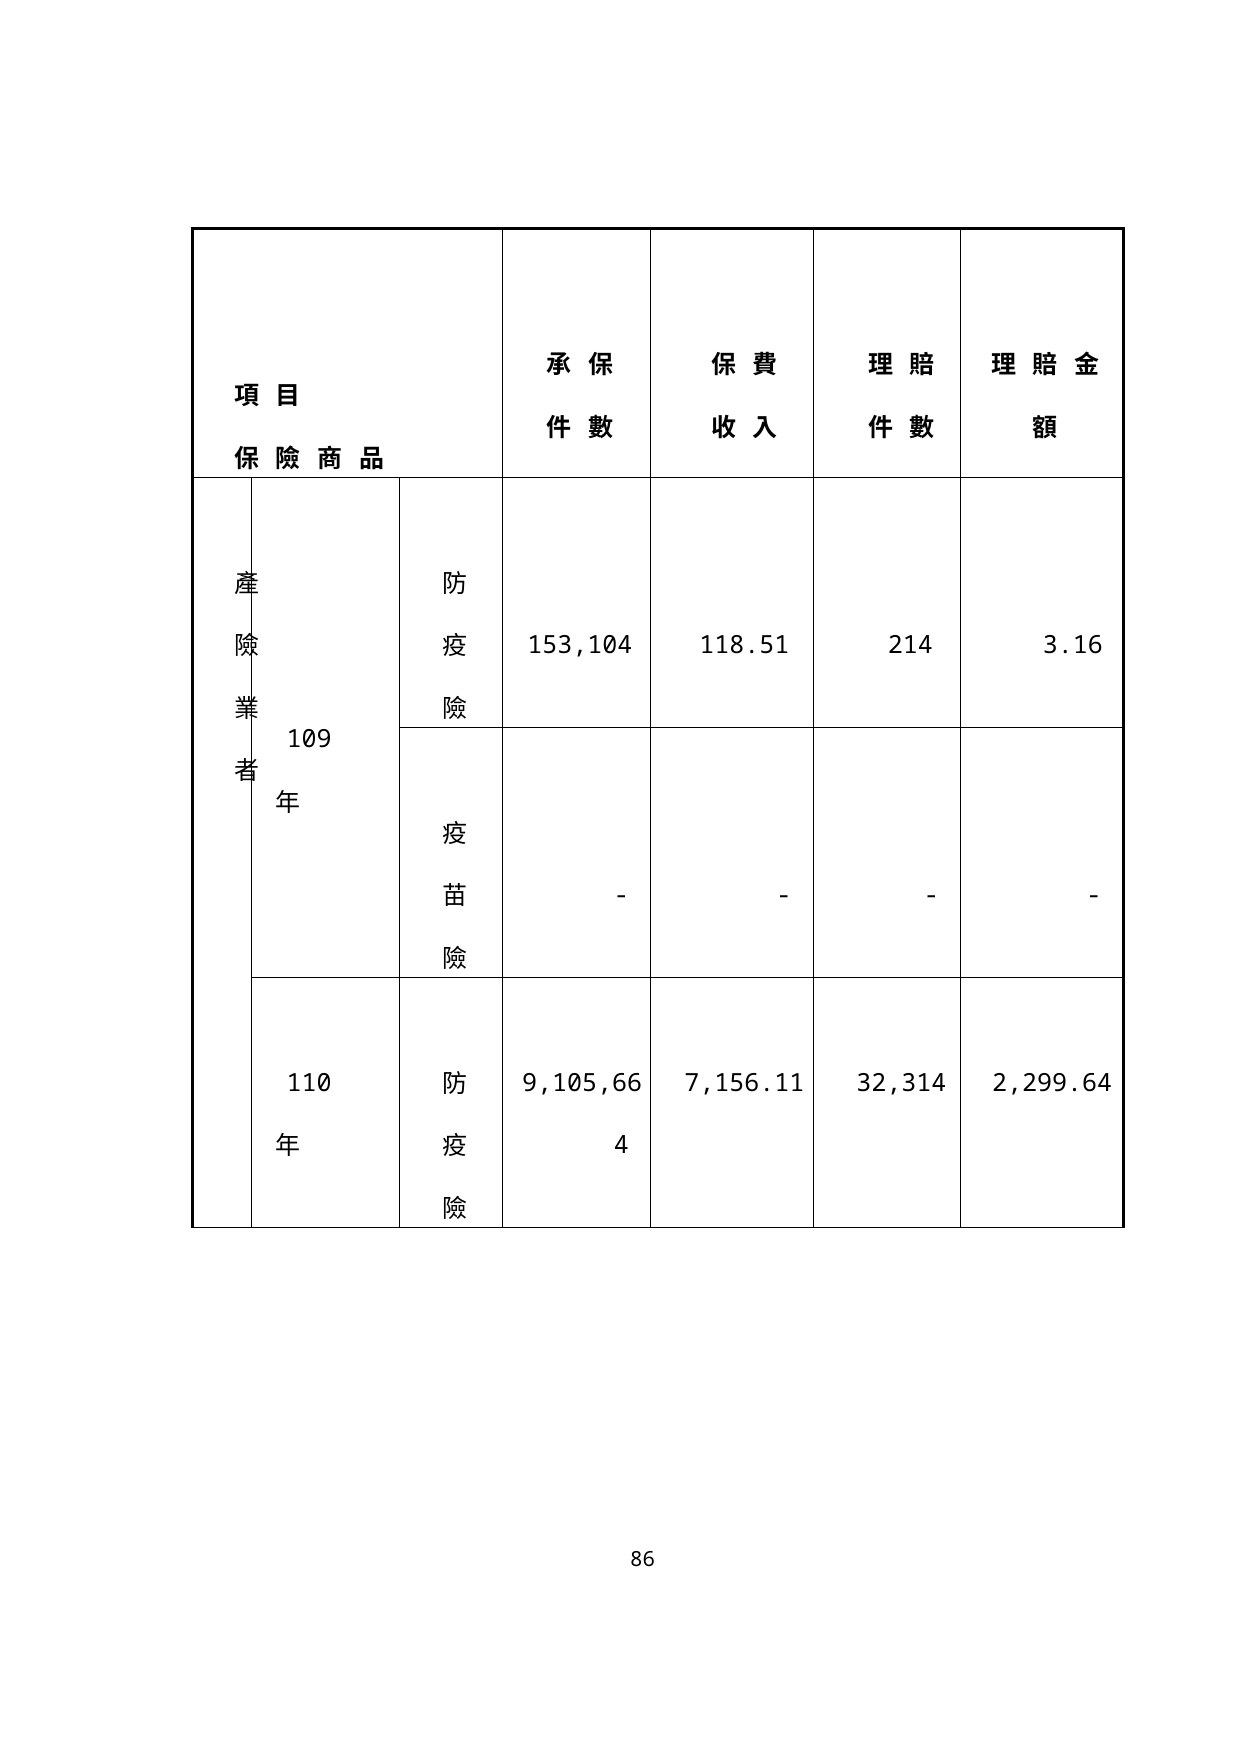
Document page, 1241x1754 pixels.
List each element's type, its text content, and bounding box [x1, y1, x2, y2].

table_cell 153,104 [503, 478, 650, 727]
table_cell 110年 [252, 978, 399, 1227]
table_cell 214 [814, 478, 960, 727]
table_header 承保件數 [503, 230, 650, 477]
table_cell 2,299.64 [961, 978, 1122, 1227]
table_cell - [651, 728, 813, 977]
table_cell 109年 [252, 478, 399, 977]
table_cell 產險業者 [194, 478, 251, 1227]
table_cell - [503, 728, 650, 977]
table_header 項目 保險商品 [194, 230, 502, 477]
table_cell 疫苗險 [400, 728, 502, 977]
table_cell - [814, 728, 960, 977]
table_header 理賠金額 [961, 230, 1122, 477]
table_cell 3.16 [961, 478, 1122, 727]
table_cell 7,156.11 [651, 978, 813, 1227]
table_cell 118.51 [651, 478, 813, 727]
table_cell 9,105,664 [503, 978, 650, 1227]
table_cell 防疫險 [400, 978, 502, 1227]
table_cell 防疫險 [400, 478, 502, 727]
table_header 理賠件數 [814, 230, 960, 477]
table_cell - [961, 728, 1122, 977]
table_cell 32,314 [814, 978, 960, 1227]
table_header 保費收入 [651, 230, 813, 477]
